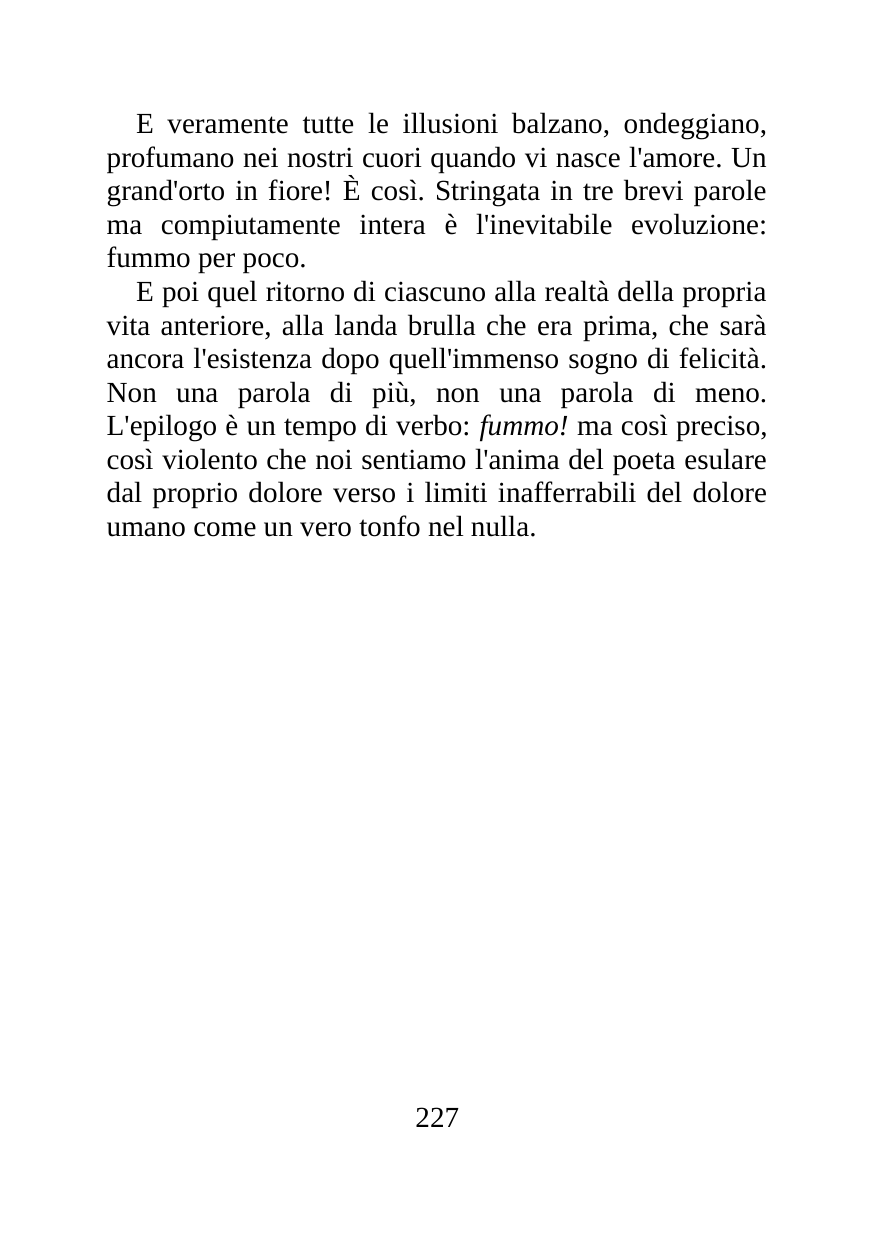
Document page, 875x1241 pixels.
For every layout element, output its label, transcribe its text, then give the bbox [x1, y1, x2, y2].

text E veramente tutte le illusioni balzano, ondeggiano, profumano nei nostri cuori quando vi nasce l'amore. Un grand'orto in fiore! È così. Stringata in tre brevi parole ma compiutamente intera è l'inevitabile evoluzione: fummo per poco. [106, 106, 768, 274]
text E poi quel ritorno di ciascuno alla realtà della propria vita anteriore, alla landa brulla che era prima, che sarà ancora l'esistenza dopo quell'immenso sogno di felicità. Non una parola di più, non una parola di meno. L'epilogo è un tempo di verbo: fummo! ma così preciso, così violento che noi sentiamo l'anima del poeta esulare dal proprio dolore verso i limiti inafferrabili del dolore umano come un vero tonfo nel nulla. [106, 274, 768, 542]
